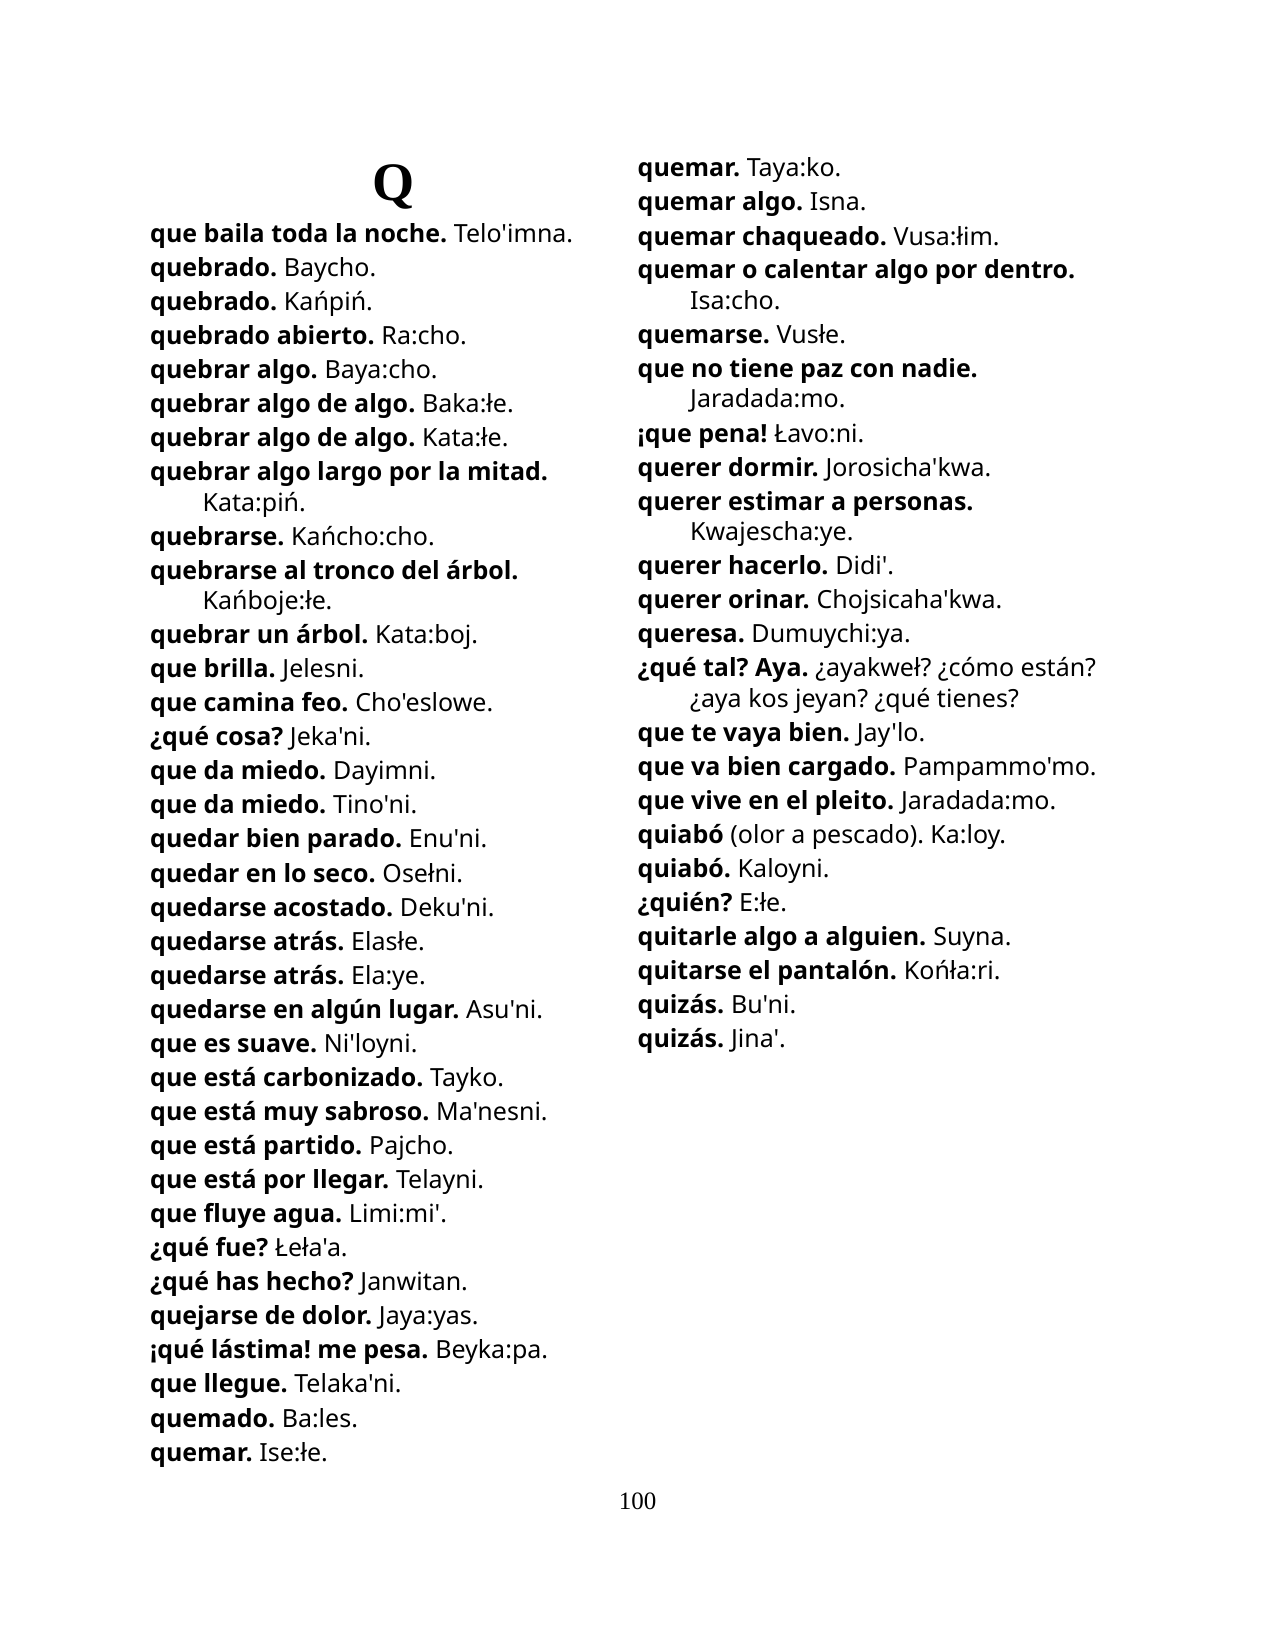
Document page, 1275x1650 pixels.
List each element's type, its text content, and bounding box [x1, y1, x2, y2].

text que es suave. Ni'loyni. [150, 1026, 637, 1059]
text querer estimar a personas. Kwajescha:ye. [637, 483, 1125, 548]
text ¿qué has hecho? Janwitan. [150, 1264, 637, 1298]
text quebrar algo de algo. Baka:łe. [150, 386, 637, 420]
text que fluye agua. Limi:mi'. [150, 1196, 637, 1230]
text que da miedo. Tino'ni. [150, 787, 637, 821]
text que está por llegar. Telayni. [150, 1162, 637, 1196]
text que está muy sabroso. Ma'nesni. [150, 1094, 637, 1128]
text quebrarse al tronco del árbol. Kańboje:łe. [150, 552, 637, 617]
text quedar en lo seco. Osełni. [150, 855, 637, 889]
text ¿qué tal? Aya. ¿ayakweł? ¿cómo están? ¿aya kos jeyan? ¿qué tienes? [637, 650, 1125, 714]
text quebrado abierto. Ra:cho. [150, 317, 637, 352]
text quizás. Bu'ni. [637, 987, 1125, 1021]
text querer orinar. Chojsicaha'kwa. [637, 582, 1125, 616]
text quedarse acostado. Deku'ni. [150, 889, 637, 923]
text que camina feo. Cho'eslowe. [150, 685, 637, 719]
text ¡qué lástima! me pesa. Beyka:pa. [150, 1332, 637, 1366]
text quemar o calentar algo por dentro. Isa:cho. [637, 252, 1125, 317]
text que te vaya bien. Jay'lo. [637, 714, 1125, 748]
text que baila toda la noche. Telo'imna. [150, 215, 637, 249]
text quedarse atrás. Ela:ye. [150, 957, 637, 991]
text quitarle algo a alguien. Suyna. [637, 919, 1125, 953]
text quebrar algo largo por la mitad. Kata:piń. [150, 454, 637, 518]
text que está carbonizado. Tayko. [150, 1059, 637, 1094]
text que vive en el pleito. Jaradada:mo. [637, 783, 1125, 817]
text quiabó. Kaloyni. [637, 851, 1125, 885]
text quebrar algo. Baya:cho. [150, 352, 637, 386]
text que va bien cargado. Pampammo'mo. [637, 748, 1125, 783]
text quemar chaqueado. Vusa:łim. [637, 218, 1125, 252]
text ¿qué fue? Łeła'a. [150, 1230, 637, 1264]
text quemar. Taya:ko. [637, 150, 1125, 184]
text que llegue. Telaka'ni. [150, 1366, 637, 1400]
text quedarse en algún lugar. Asu'ni. [150, 991, 637, 1026]
subtitle Q [150, 150, 637, 212]
text quedarse atrás. Elasłe. [150, 923, 637, 957]
text quitarse el pantalón. Końła:ri. [637, 953, 1125, 987]
text quemado. Ba:les. [150, 1400, 637, 1434]
text querer hacerlo. Didi'. [637, 548, 1125, 582]
text quebrado. Baycho. [150, 249, 637, 283]
text quiabó (olor a pescado). Ka:loy. [637, 817, 1125, 851]
text quebrado. Kańpiń. [150, 283, 637, 317]
text quejarse de dolor. Jaya:yas. [150, 1298, 637, 1332]
text ¿qué cosa? Jeka'ni. [150, 719, 637, 753]
text querer dormir. Jorosicha'kwa. [637, 449, 1125, 483]
text quemar algo. Isna. [637, 184, 1125, 218]
text quebrar un árbol. Kata:boj. [150, 617, 637, 651]
text que da miedo. Dayimni. [150, 753, 637, 787]
text ¿quién? E:łe. [637, 885, 1125, 919]
text que está partido. Pajcho. [150, 1128, 637, 1162]
text quebrarse. Kańcho:cho. [150, 518, 637, 552]
text quebrar algo de algo. Kata:łe. [150, 420, 637, 454]
text quedar bien parado. Enu'ni. [150, 821, 637, 855]
text quemar. Ise:łe. [150, 1434, 637, 1468]
text quemarse. Vusłe. [637, 317, 1125, 351]
text que brilla. Jelesni. [150, 651, 637, 685]
text quizás. Jina'. [637, 1021, 1125, 1055]
text ¡que pena! Łavo:ni. [637, 415, 1125, 449]
text que no tiene paz con nadie. Jaradada:mo. [637, 351, 1125, 415]
text queresa. Dumuychi:ya. [637, 616, 1125, 650]
